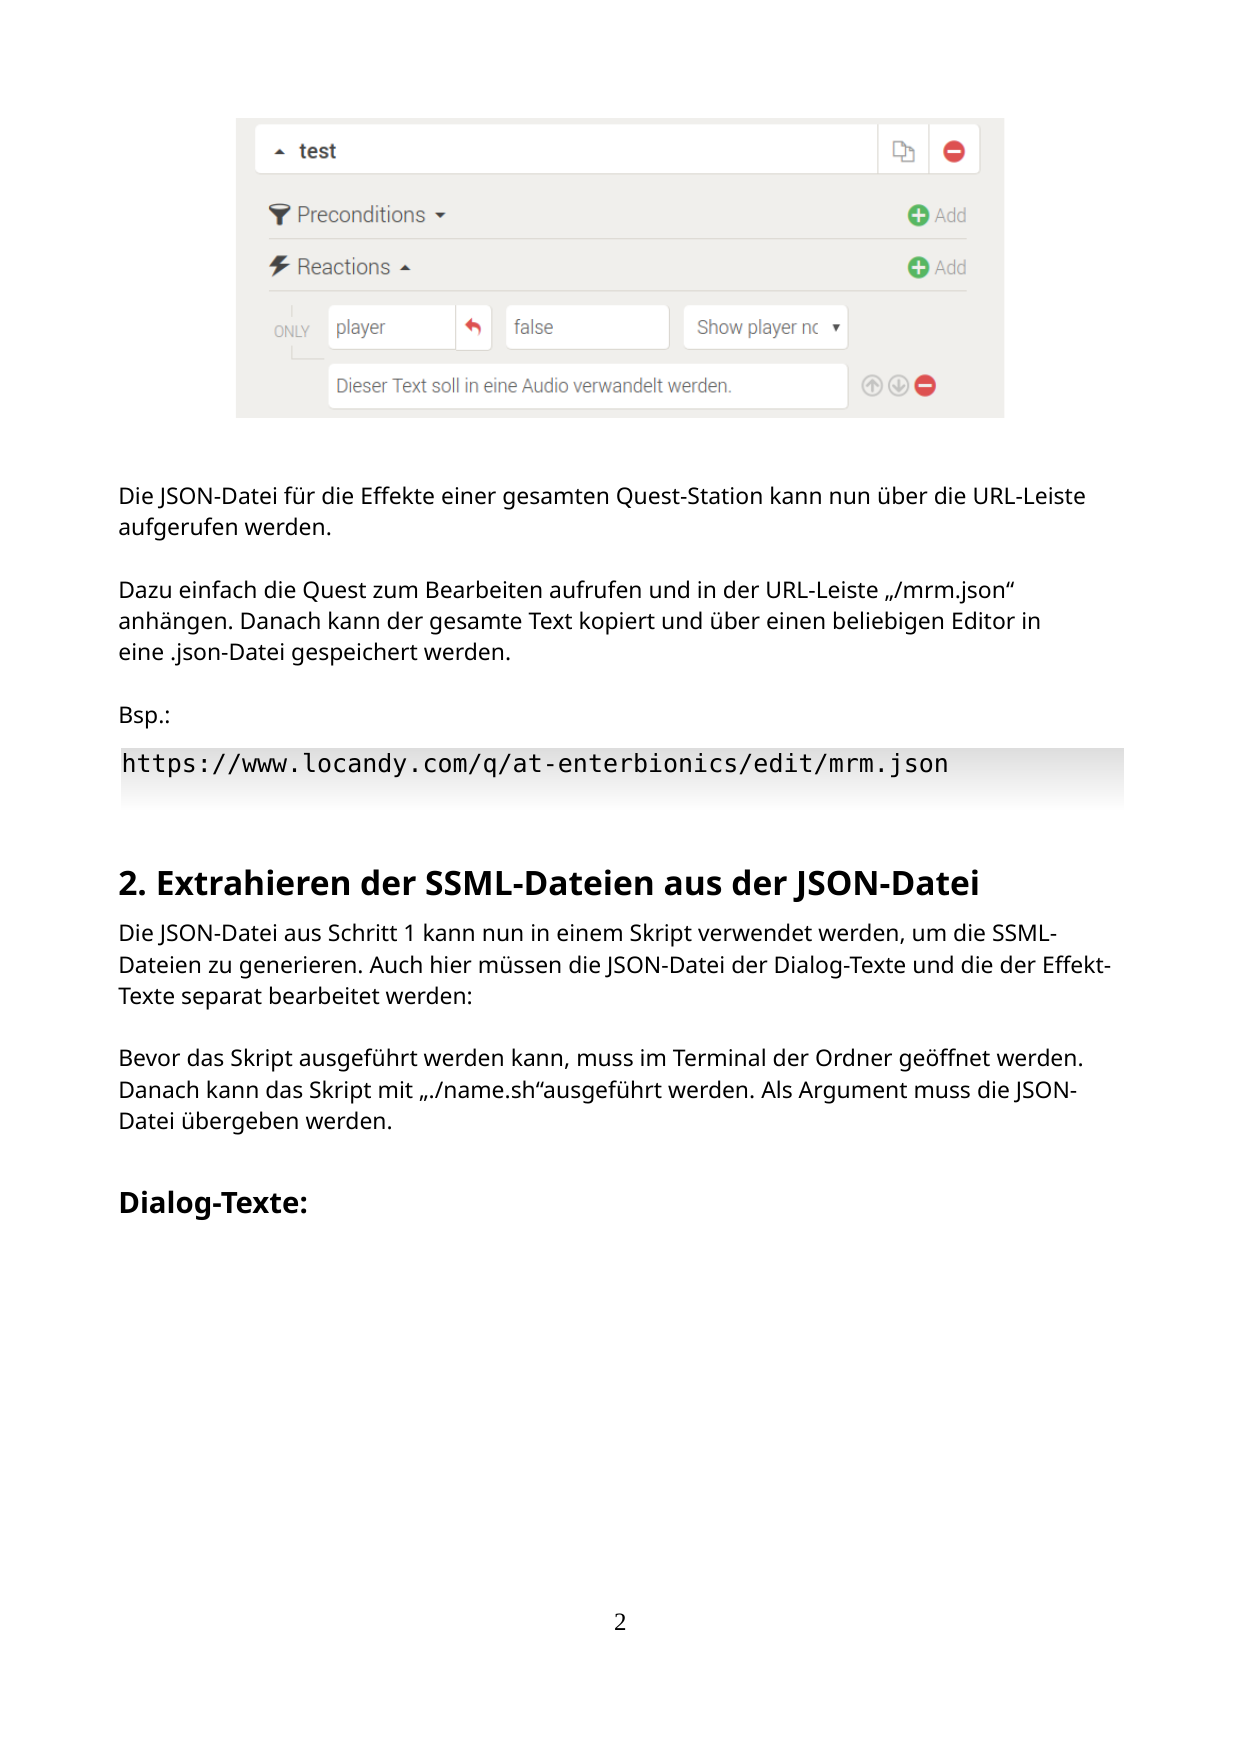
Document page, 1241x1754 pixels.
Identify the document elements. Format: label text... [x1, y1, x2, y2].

subtitle 2. Extrahieren der SSML-Dateien aus der JSON-Datei [118, 859, 1122, 905]
text Bevor das Skript ausgeführt werden kann, muss im Terminal der Ordner geöffnet werden. Danach kann das Skript mit „./name.sh“ausgeführt werden. Als Argument muss die JSON-Datei übergeben werden. [118, 1042, 1122, 1136]
picture [235, 118, 1005, 418]
subtitle Dialog-Texte: [118, 1182, 1122, 1222]
text Die JSON-Datei aus Schritt 1 kann nun in einem Skript verwendet werden, um die SSML-Dateien zu generieren. Auch hier müssen die JSON-Datei der Dialog-Texte und die der Effekt-Texte separat bearbeitet werden: [118, 917, 1122, 1011]
text Dazu einfach die Quest zum Bearbeiten aufrufen und in der URL-Leiste „/mrm.json“ anhängen. Danach kann der gesamte Text kopiert und über einen beliebigen Editor in eine .json-Datei gespeichert werden. [118, 574, 1122, 667]
text Bsp.: [118, 699, 1122, 730]
text Die JSON-Datei für die Effekte einer gesamten Quest-Station kann nun über die URL-Leiste aufgerufen werden. [118, 480, 1122, 542]
